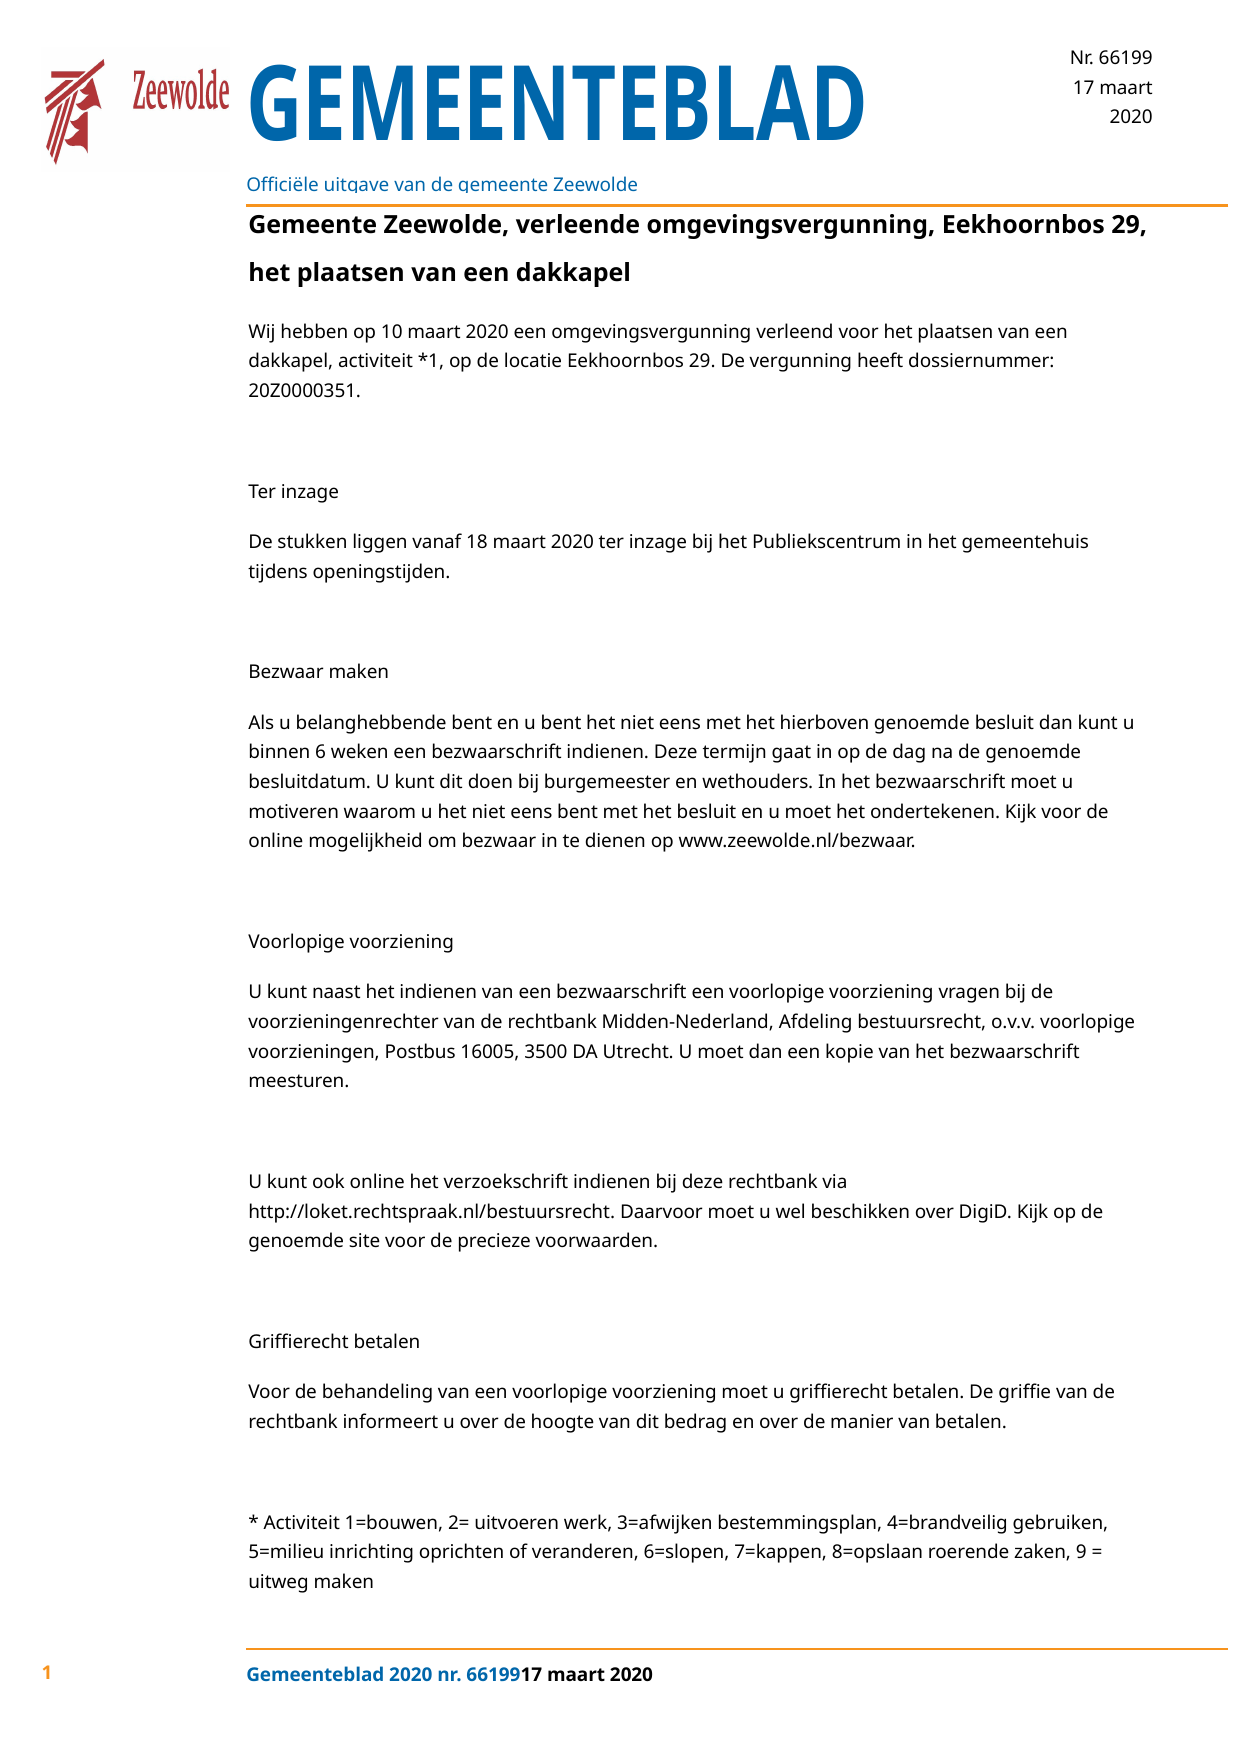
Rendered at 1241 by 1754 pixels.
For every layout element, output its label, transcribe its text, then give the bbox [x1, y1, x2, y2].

text Griffierecht betalen [248, 1328, 1152, 1354]
text Voor de behandeling van een voorlopige voorziening moet u griffierecht betalen. De griffie van de rechtbank informeert u over de hoogte van dit bedrag en over de manier van betalen. [248, 1379, 1152, 1434]
text Voorlopige voorziening [248, 928, 1152, 954]
text Gemeente Zeewolde, verleende omgevingsvergunning, Eekhoornbos 29, het plaatsen van een dakkapel [248, 207, 1152, 288]
text * Activiteit 1=bouwen, 2= uitvoeren werk, 3=afwijken bestemmingsplan, 4=brandveilig gebruiken, 5=milieu inrichting oprichten of veranderen, 6=slopen, 7=kappen, 8=opslaan roerende zaken, 9 = uitweg maken [248, 1509, 1152, 1594]
text De stukken liggen vanaf 18 maart 2020 ter inzage bij het Publiekscentrum in het gemeentehuis tijdens openingstijden. [248, 528, 1152, 584]
text Als u belanghebbende bent en u bent het niet eens met het hierboven genoemde besluit dan kunt u binnen 6 weken een bezwaarschrift indienen. Deze termijn gaat in op de dag na de genoemde besluitdatum. U kunt dit doen bij burgemeester en wethouders. In het bezwaarschrift moet u motiveren waarom u het niet eens bent met het besluit en u moet het ondertekenen. Kijk voor de online mogelijkheid om bezwaar in te dienen op www.zeewolde.nl/bezwaar. [248, 709, 1152, 853]
text Wij hebben op 10 maart 2020 een omgevingsvergunning verleend voor het plaatsen van een dakkapel, activiteit *1, op de locatie Eekhoornbos 29. De vergunning heeft dossiernummer: 20Z0000351. [248, 318, 1152, 403]
text Ter inzage [248, 478, 1152, 504]
text Bezwaar maken [248, 659, 1152, 684]
text U kunt ook online het verzoekschrift indienen bij deze rechtbank via http://loket.rechtspraak.nl/bestuursrecht. Daarvoor moet u wel beschikken over DigiD. Kijk op de genoemde site voor de precieze voorwaarden. [248, 1168, 1152, 1253]
picture [41, 47, 231, 172]
text U kunt naast het indienen van een bezwaarschrift een voorlopige voorziening vragen bij de voorzieningenrechter van de rechtbank Midden-Nederland, Afdeling bestuursrecht, o.v.v. voorlopige voorzieningen, Postbus 16005, 3500 DA Utrecht. U moet dan een kopie van het bezwaarschrift meesturen. [248, 979, 1152, 1093]
